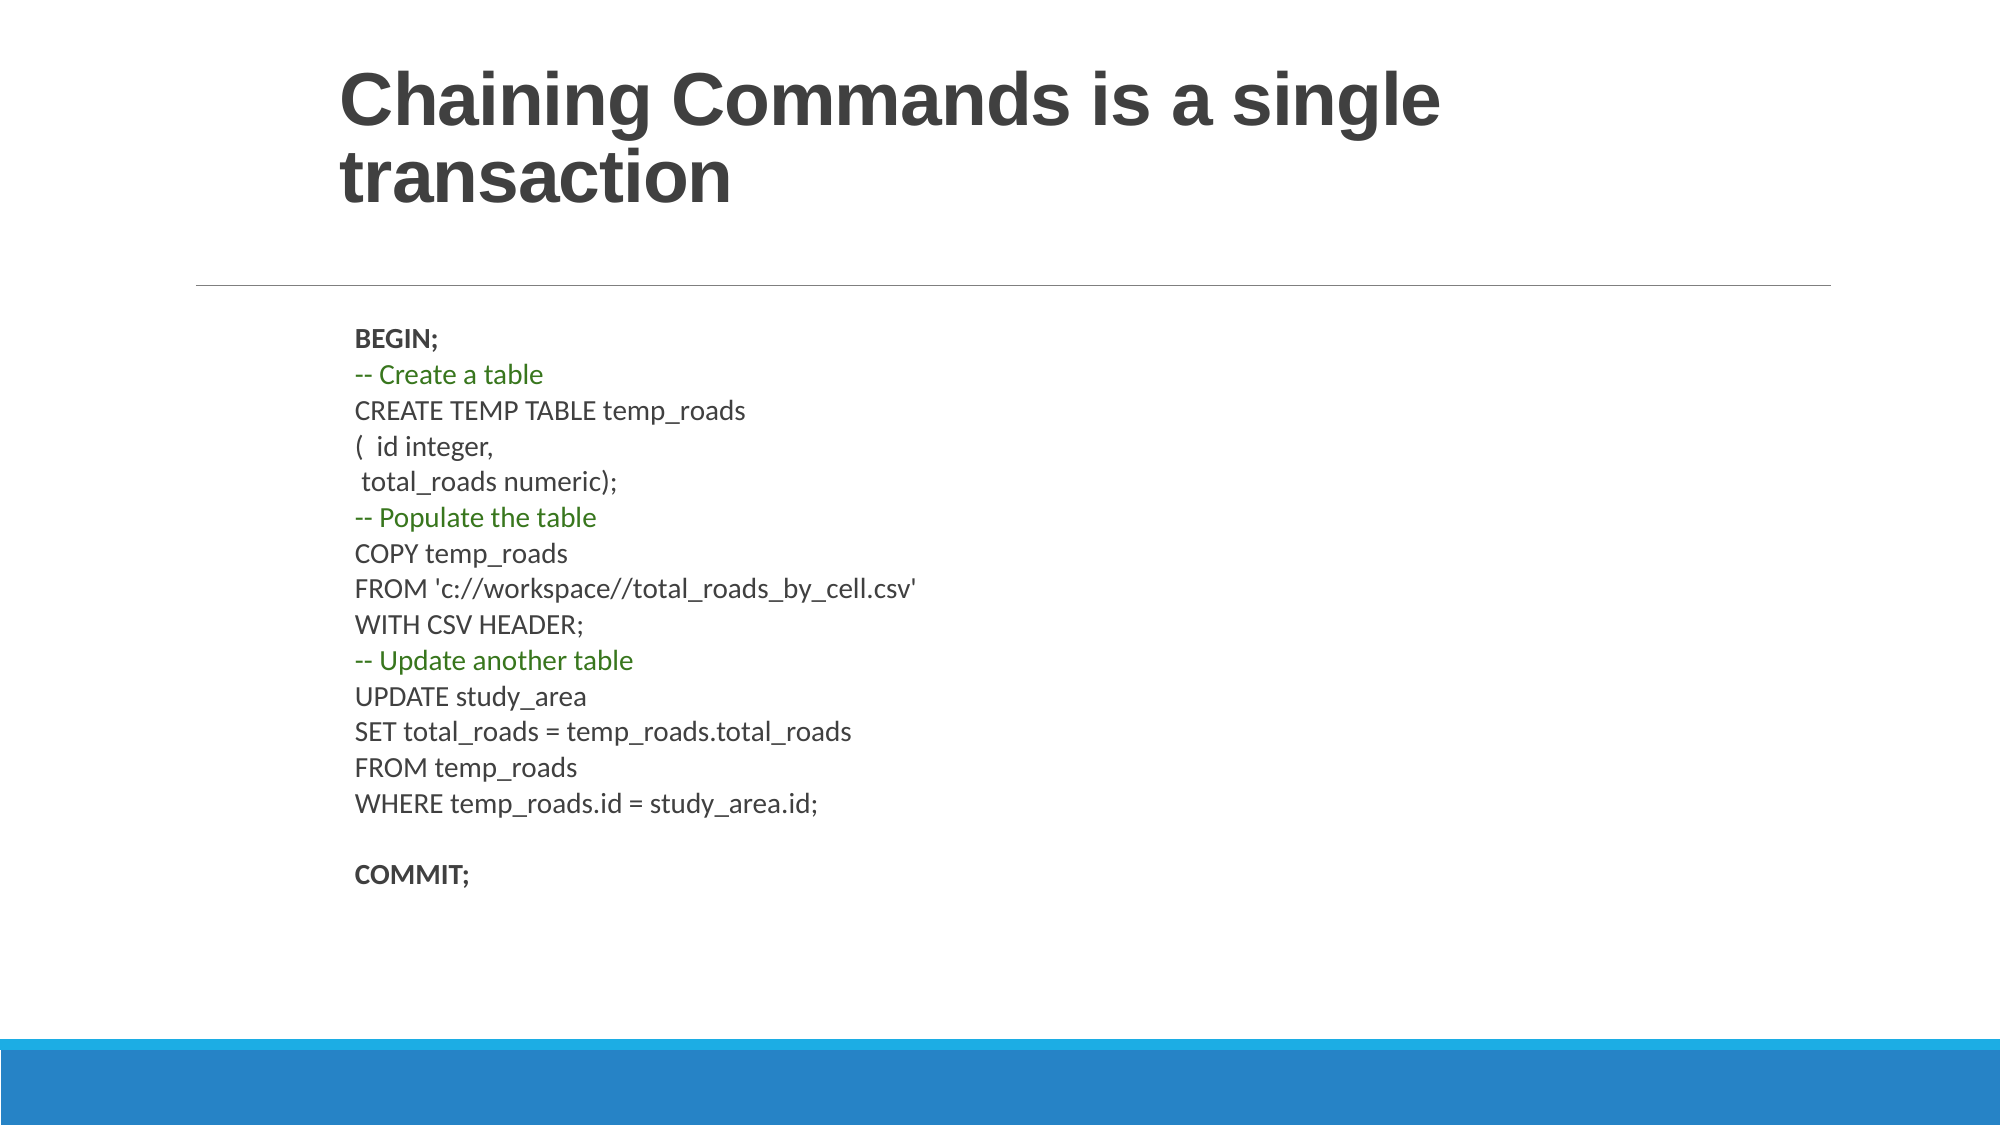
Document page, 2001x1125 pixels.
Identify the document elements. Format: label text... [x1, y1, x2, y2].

title Chaining Commands is a single transaction [324, 45, 1675, 233]
list BEGIN; -- Create a table CREATE TEMP TABLE temp_roads ( id integer, total_roads numeric); -- Populate the table COPY temp_roads FROM 'c://workspace//total_roads_by_cell.csv' WITH CSV HEADER; -- Update another table UPDATE study_area SET total_roads = temp_roads.total_roads FROM temp_roads WHERE temp_roads.id = study_area.id; COMMIT; [324, 308, 1675, 1078]
